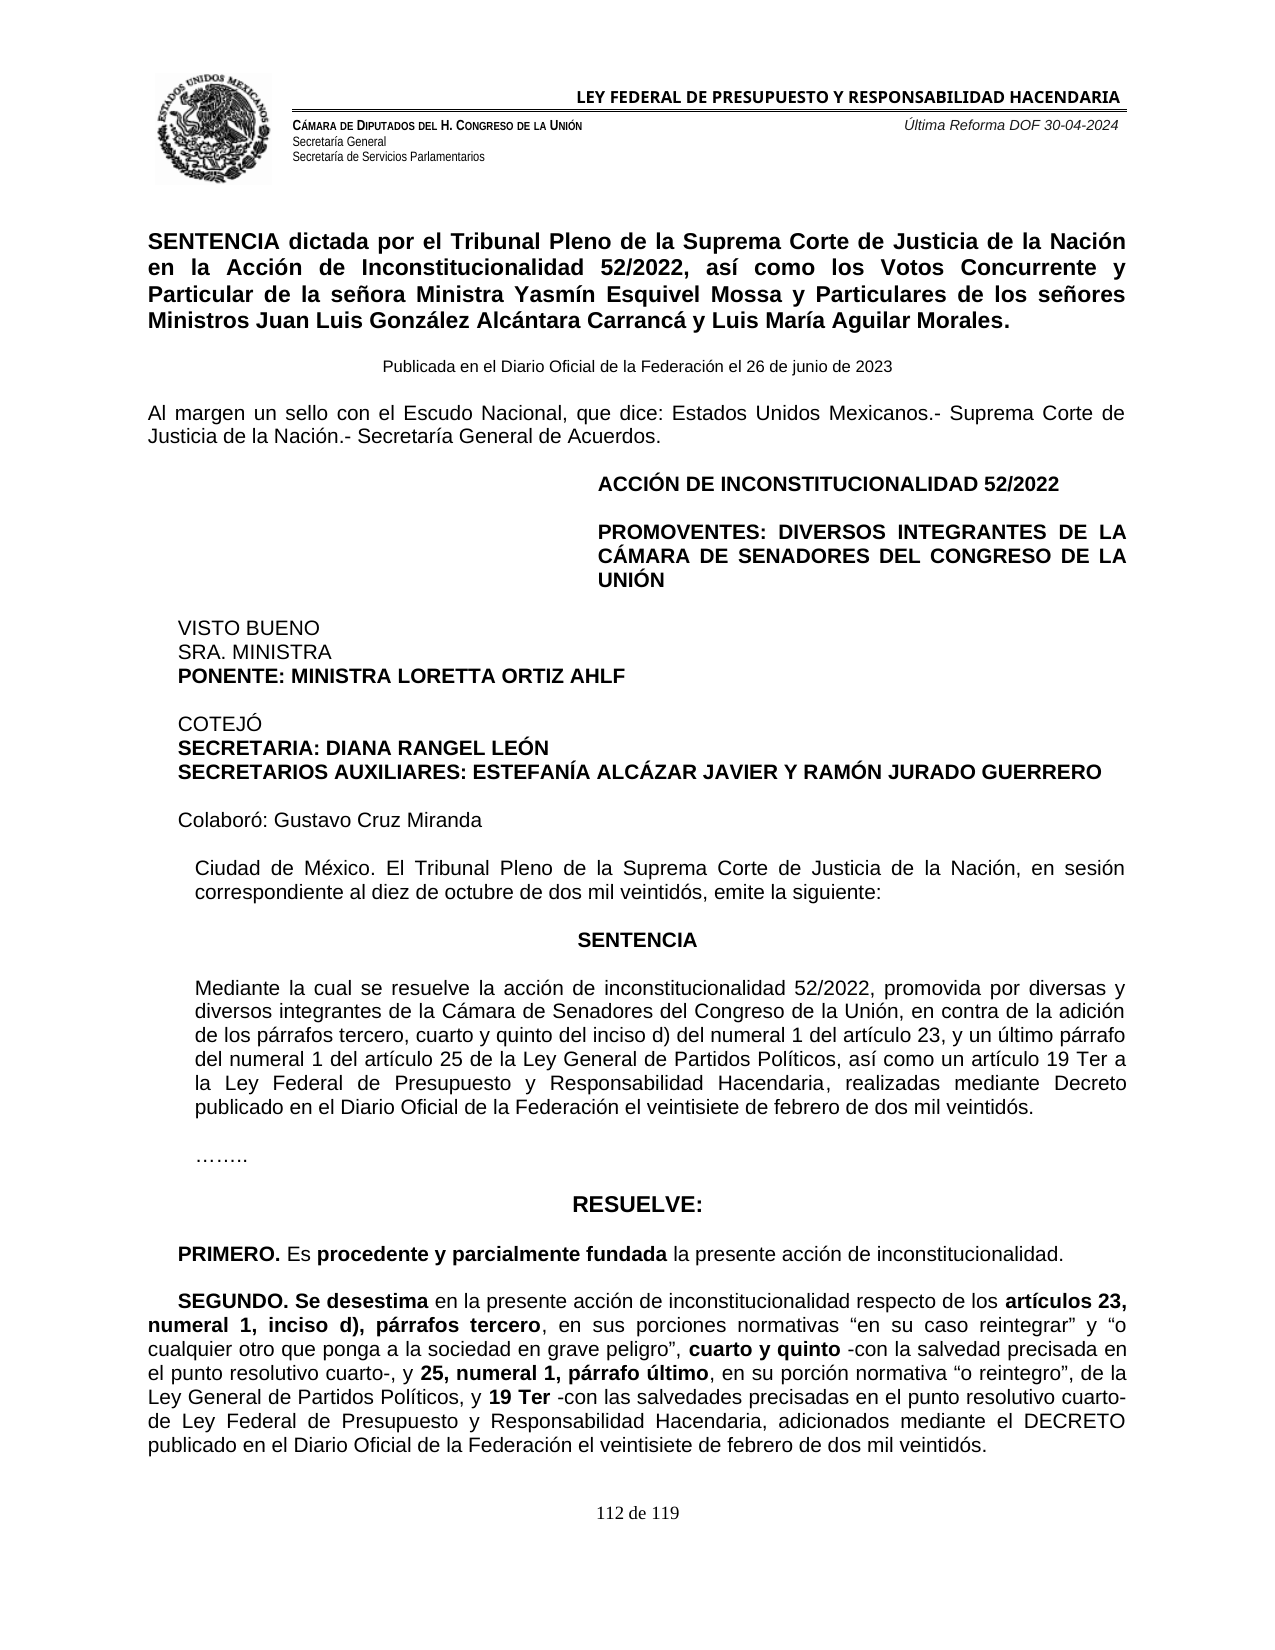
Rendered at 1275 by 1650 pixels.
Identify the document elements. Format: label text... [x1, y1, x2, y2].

text SEGUNDO. Se desestima en la presente acción de inconstitucionalidad respecto de los artículos 23, numeral 1, inciso d), párrafos tercero, en sus porciones normativas “en su caso reintegrar” y “o cualquier otro que ponga a la sociedad en grave peligro”, cuarto y quinto -con la salvedad precisada en el punto resolutivo cuarto-, y 25, numeral 1, párrafo último, en su porción normativa “o reintegro”, de la Ley General de Partidos Políticos, y 19 Ter -con las salvedades precisadas en el punto resolutivo cuarto- de Ley Federal de Presupuesto y Responsabilidad Hacendaria, adicionados mediante el DECRETO publicado en el Diario Oficial de la Federación el veintisiete de febrero de dos mil veintidós. [148, 1289, 1127, 1457]
subtitle Al margen un sello con el Escudo Nacional, que dice: Estados Unidos Mexicanos.- Suprema Corte de Justicia de la Nación.- Secretaría General de Acuerdos. [148, 400, 1127, 448]
text Mediante la cual se resuelve la acción de inconstitucionalidad 52/2022, promovida por diversas y diversos integrantes de la Cámara de Senadores del Congreso de la Unión, en contra de la adición de los párrafos tercero, cuarto y quinto del inciso d) del numeral 1 del artículo 23, y un último párrafo del numeral 1 del artículo 25 de la Ley General de Partidos Políticos, así como un artículo 19 Ter a la Ley Federal de Presupuesto y Responsabilidad Hacendaria, realizadas mediante Decreto publicado en el Diario Oficial de la Federación el veintisiete de febrero de dos mil veintidós. [194, 975, 1127, 1119]
text SECRETARIA: DIANA RANGEL LEÓN [148, 736, 1127, 760]
text PRIMERO. Es procedente y parcialmente fundada la presente acción de inconstitucionalidad. [148, 1241, 1127, 1265]
text PROMOVENTES: DIVERSOS INTEGRANTES DE LA CÁMARA DE SENADORES DEL CONGRESO DE LA UNIÓN [598, 520, 1127, 592]
text Colaboró: Gustavo Cruz Miranda [148, 808, 1127, 832]
text Ciudad de México. El Tribunal Pleno de la Suprema Corte de Justicia de la Nación, en sesión correspondiente al diez de octubre de dos mil veintidós, emite la siguiente: [194, 856, 1127, 903]
text PONENTE: Ministra loretta ortiz ahlf [148, 664, 1127, 688]
text SRA. MINISTRA [148, 640, 1127, 664]
text SENTENCIA dictada por el Tribunal Pleno de la Suprema Corte de Justicia de la Nación en la Acción de Inconstitucionalidad 52/2022, así como los Votos Concurrente y Particular de la señora Ministra Yasmín Esquivel Mossa y Particulares de los señores Ministros Juan Luis González Alcántara Carrancá y Luis María Aguilar Morales. [148, 228, 1127, 333]
text COTEJÓ [148, 712, 1127, 736]
text ACCIÓN DE INCONSTITUCIONALIDAD 52/2022 [598, 472, 1127, 496]
text VISTO BUENO [148, 616, 1127, 640]
text SECRETARIOS AUXILIARES: ESTEFANÍA ALCÁZAR JAVIER Y RAMÓN JURADO GUERRERO [148, 760, 1127, 784]
text SENTENCIA [148, 927, 1127, 951]
text RESUELVE: [148, 1191, 1127, 1217]
text Publicada en el Diario Oficial de la Federación el 26 de junio de 2023 [148, 357, 1127, 376]
text …….. [194, 1143, 1127, 1167]
